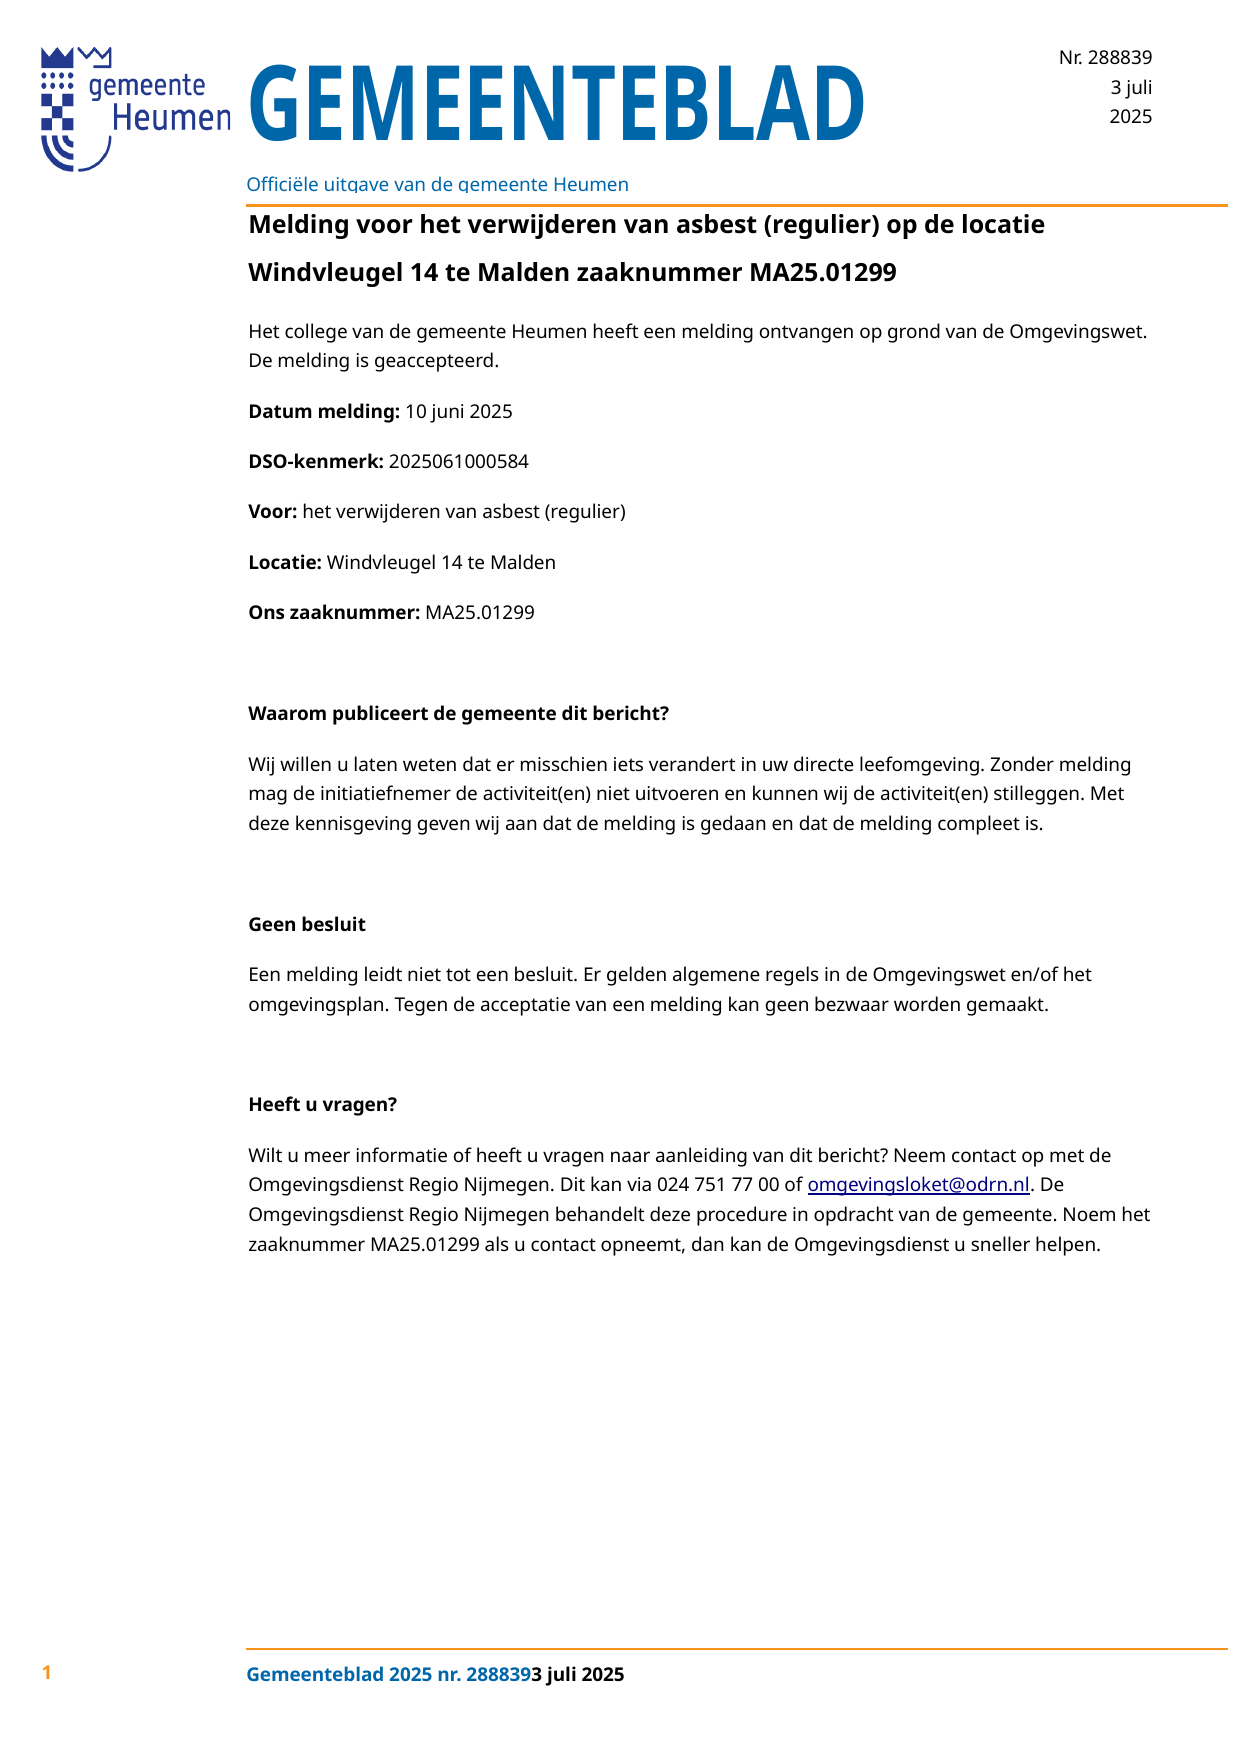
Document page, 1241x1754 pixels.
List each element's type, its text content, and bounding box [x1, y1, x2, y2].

text Heeft u vragen? [248, 1092, 1152, 1117]
text Datum melding: 10 juni 2025 [248, 398, 1152, 424]
text Melding voor het verwijderen van asbest (regulier) op de locatie Windvleugel 14 te Malden zaaknummer MA25.01299 [248, 207, 1152, 288]
text Wij willen u laten weten dat er misschien iets verandert in uw directe leefomgeving. Zonder melding mag de initiatiefnemer de activiteit(en) niet uitvoeren en kunnen wij de activiteit(en) stilleggen. Met deze kennisgeving geven wij aan dat de melding is gedaan en dat de melding compleet is. [248, 751, 1152, 836]
picture [41, 47, 231, 172]
text Locatie: Windvleugel 14 te Malden [248, 549, 1152, 575]
text Waarom publiceert de gemeente dit bericht? [248, 700, 1152, 726]
text DSO-kenmerk: 2025061000584 [248, 448, 1152, 474]
text Ons zaaknummer: MA25.01299 [248, 599, 1152, 625]
text Wilt u meer informatie of heeft u vragen naar aanleiding van dit bericht? Neem contact op met de Omgevingsdienst Regio Nijmegen. Dit kan via 024 751 77 00 of omgevingsloket@odrn.nl. De Omgevingsdienst Regio Nijmegen behandelt deze procedure in opdracht van de gemeente. Noem het zaaknummer MA25.01299 als u contact opneemt, dan kan de Omgevingsdienst u sneller helpen. [248, 1142, 1152, 1257]
text Geen besluit [248, 911, 1152, 937]
text Een melding leidt niet tot een besluit. Er gelden algemene regels in de Omgevingswet en/of het omgevingsplan. Tegen de acceptatie van een melding kan geen bezwaar worden gemaakt. [248, 961, 1152, 1017]
text Het college van de gemeente Heumen heeft een melding ontvangen op grond van de Omgevingswet. De melding is geaccepteerd. [248, 318, 1152, 373]
text Voor: het verwijderen van asbest (regulier) [248, 499, 1152, 524]
